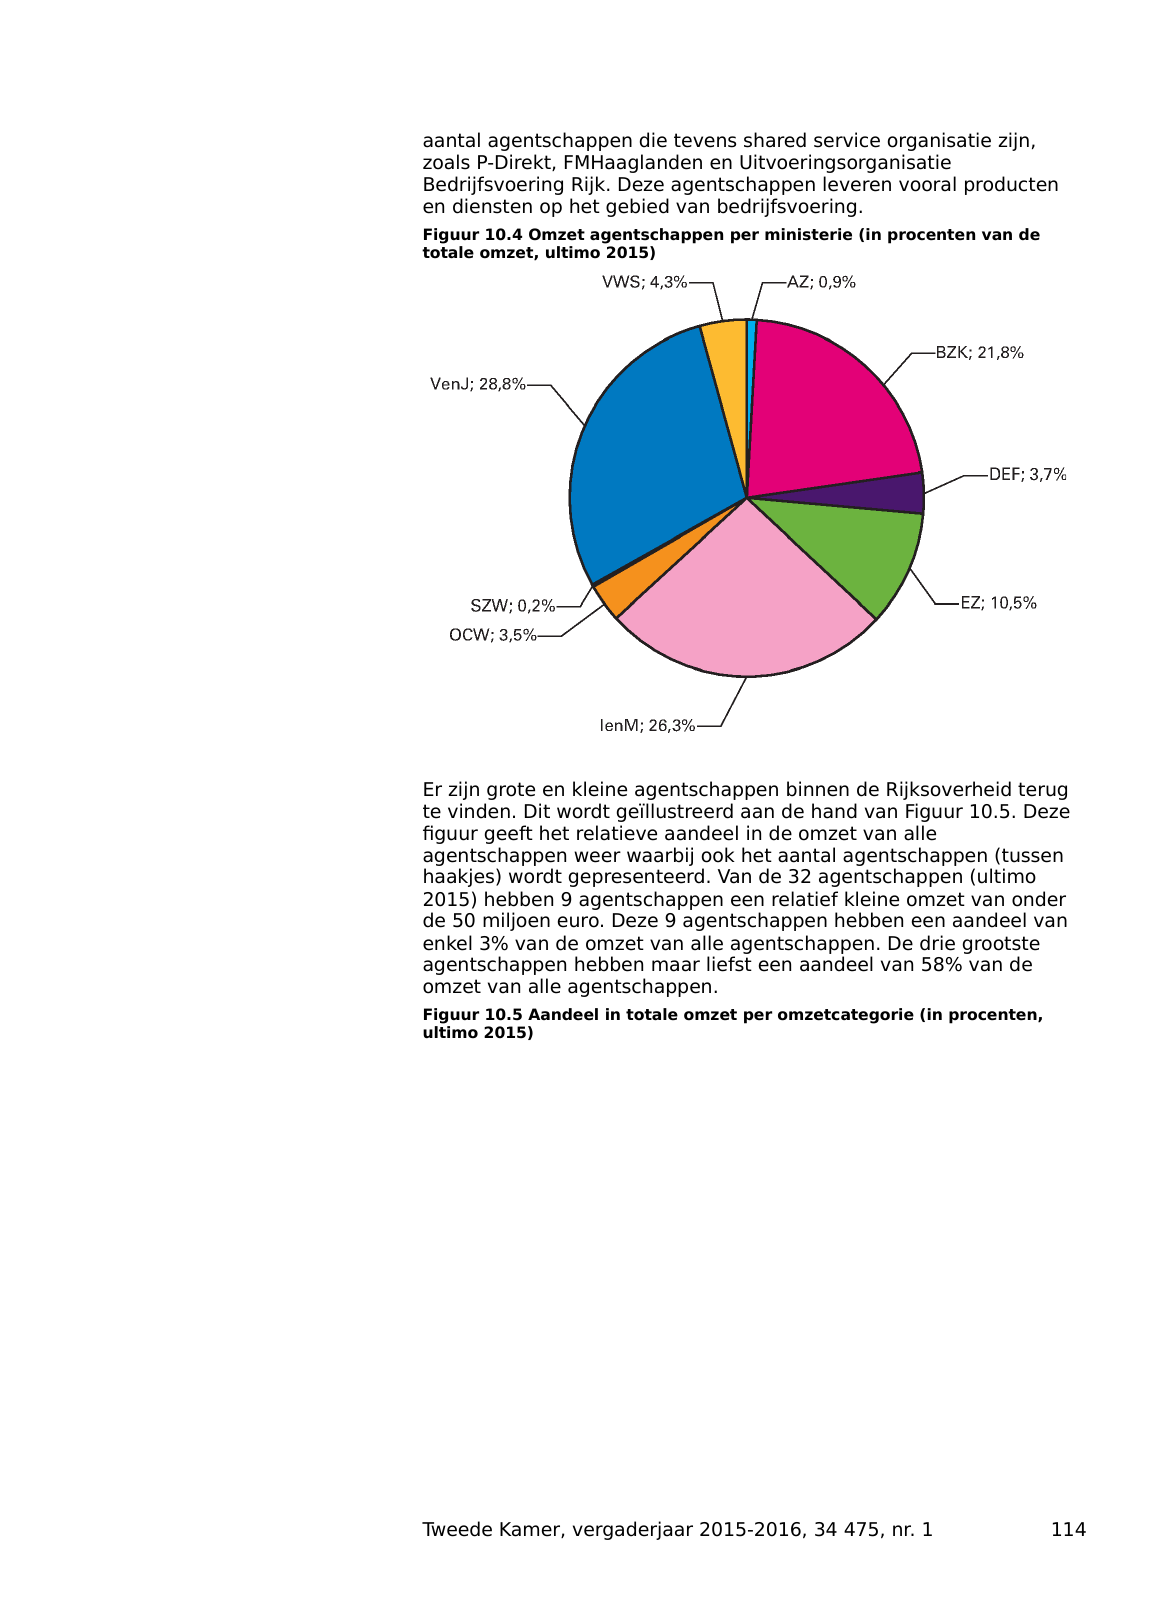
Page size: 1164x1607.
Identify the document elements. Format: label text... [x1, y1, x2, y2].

text Figuur 10.4 Omzet agentschappen per ministerie (in procenten van de totale omzet, ultimo 2015) [422, 226, 1066, 262]
text aantal agentschappen die tevens shared service organisatie zijn, zoals P-Direkt, FMHaaglanden en Uitvoeringsorganisatie Bedrijfsvoering Rijk. Deze agentschappen leveren vooral producten en diensten op het gebied van bedrijfsvoering. [422, 130, 1087, 218]
text Er zijn grote en kleine agentschappen binnen de Rijksoverheid terug te vinden. Dit wordt geïllustreerd aan de hand van Figuur 10.5. Deze figuur geeft het relatieve aandeel in de omzet van alle agentschappen weer waarbij ook het aantal agentschappen (tussen haakjes) wordt gepresenteerd. Van de 32 agentschappen (ultimo 2015) hebben 9 agentschappen een relatief kleine omzet van onder de 50 miljoen euro. Deze 9 agentschappen hebben een aandeel van enkel 3% van de omzet van alle agentschappen. De drie grootste agentschappen hebben maar liefst een aandeel van 58% van de omzet van alle agentschappen. [422, 778, 1087, 998]
text Figuur 10.5 Aandeel in totale omzet per omzetcategorie (in procenten, ultimo 2015) [422, 1006, 1072, 1042]
picture [422, 273, 1067, 735]
